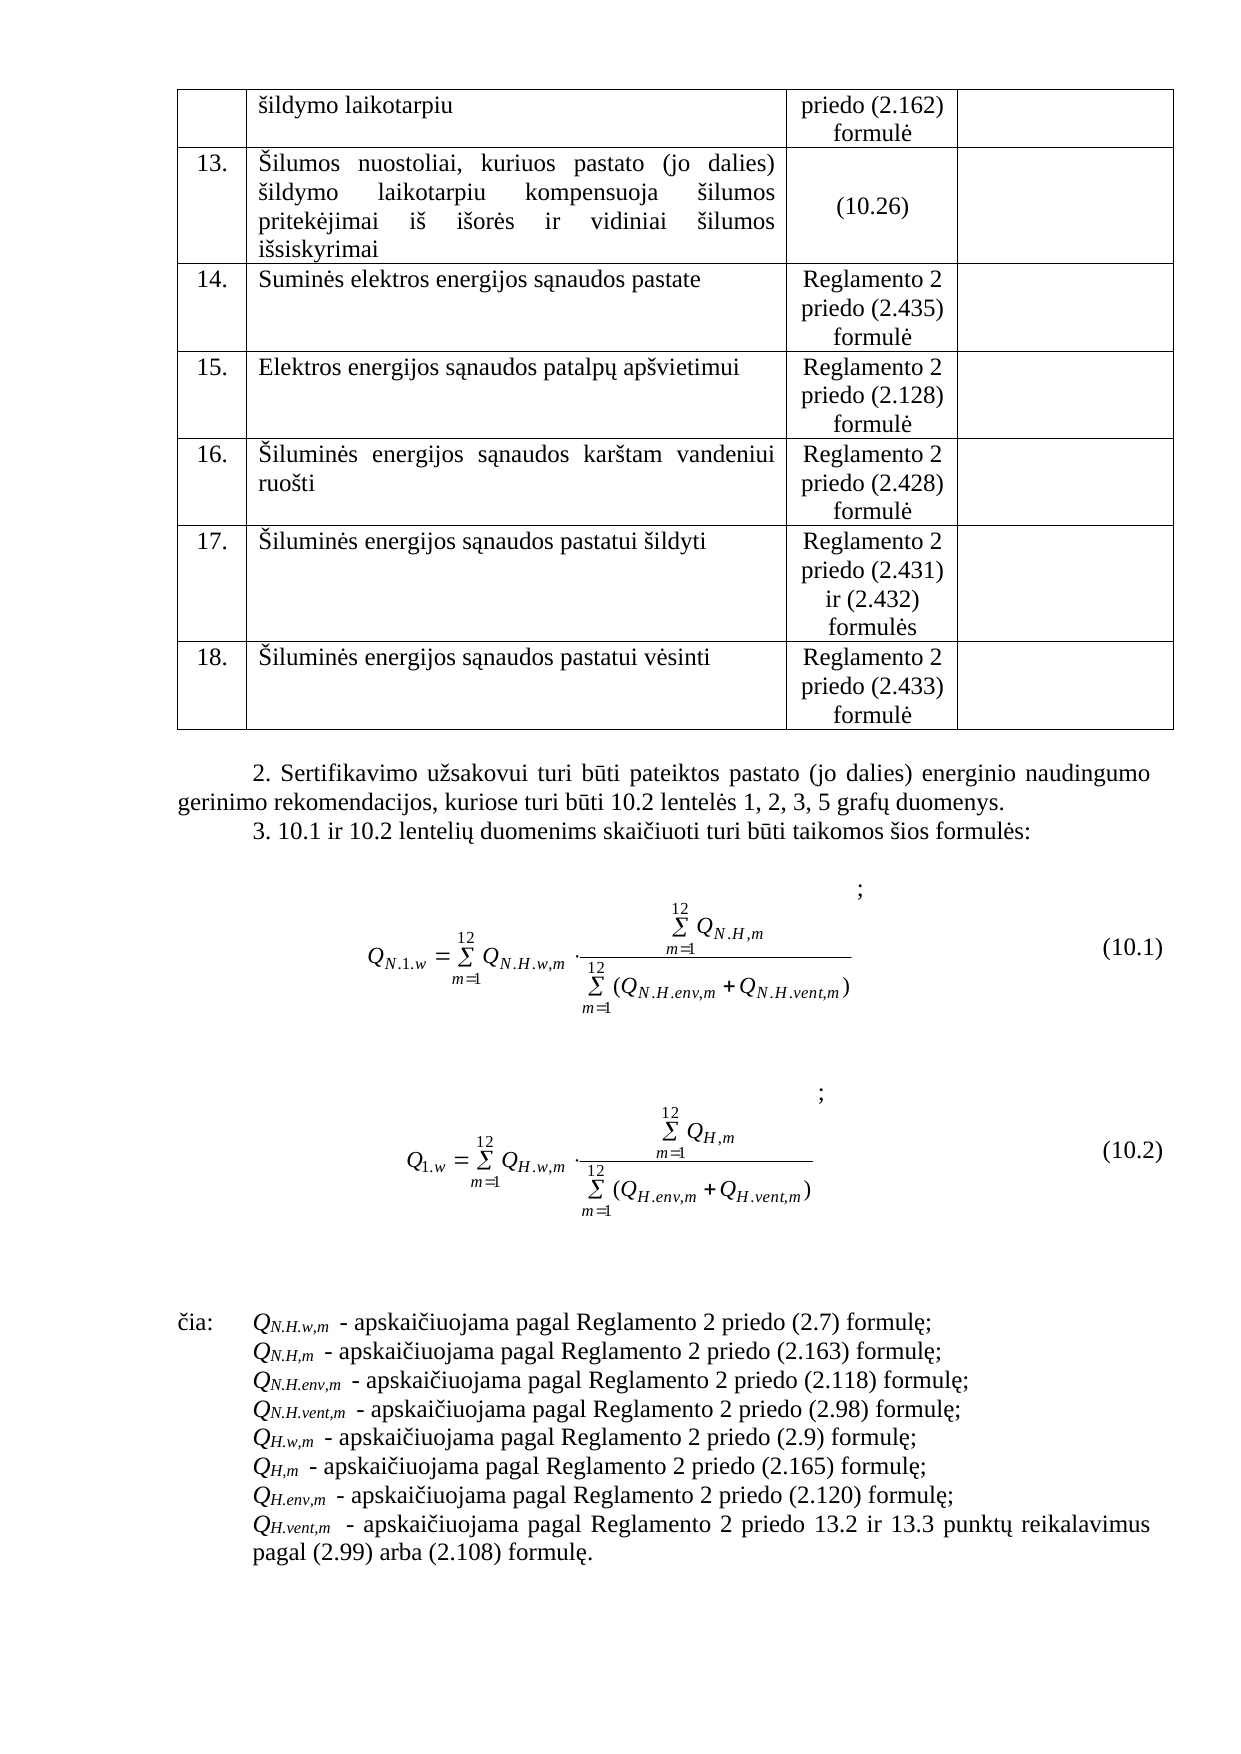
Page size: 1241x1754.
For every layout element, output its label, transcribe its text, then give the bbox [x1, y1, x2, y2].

table_cell Šiluminės energijos sąnaudos pastatui šildyti [247, 526, 786, 641]
table_cell [958, 642, 1173, 728]
table_cell Šiluminės energijos sąnaudos pastatui vėsinti [247, 642, 786, 728]
table_cell 16. [178, 439, 246, 525]
table_cell Šilumos nuostoliai, kuriuos pastato (jo dalies) šildymo laikotarpiu kompensuoja šilumos pritekėjimai iš išorės ir vidiniai šilumos išsiskyrimai [247, 148, 786, 263]
table_cell Reglamento 2 priedo (2.435) formulė [787, 264, 957, 351]
table_header ; [177, 1078, 1051, 1221]
text QN.H.env,m - apskaičiuojama pagal Reglamento 2 priedo (2.118) formulę; [252, 1365, 1151, 1394]
table_cell Reglamento 2 priedo (2.433) formulė [787, 642, 957, 728]
table_cell 13. [178, 148, 246, 263]
table_cell 14. [178, 264, 246, 351]
table_header (10.1) [1051, 873, 1174, 1020]
table_cell priedo (2.162) formulė [787, 90, 957, 147]
table_cell šildymo laikotarpiu [247, 90, 786, 147]
text 2. Sertifikavimo užsakovui turi būti pateiktos pastato (jo dalies) energinio naudingumo gerinimo rekomendacijos, kuriose turi būti 10.2 lentelės 1, 2, 3, 5 grafų duomenys. [177, 758, 1151, 816]
text QH,m - apskaičiuojama pagal Reglamento 2 priedo (2.165) formulę; [252, 1451, 1151, 1480]
table_cell Elektros energijos sąnaudos patalpų apšvietimui [247, 352, 786, 438]
table_cell [958, 148, 1173, 263]
table_cell [958, 90, 1173, 147]
table_cell Reglamento 2 priedo (2.428) formulė [787, 439, 957, 525]
table_cell Reglamento 2 priedo (2.431) ir (2.432) formulės [787, 526, 957, 641]
text QH.w,m - apskaičiuojama pagal Reglamento 2 priedo (2.9) formulę; [252, 1422, 1151, 1451]
text QH.env,m - apskaičiuojama pagal Reglamento 2 priedo (2.120) formulę; [252, 1480, 1151, 1509]
text QN.H.vent,m - apskaičiuojama pagal Reglamento 2 priedo (2.98) formulę; [252, 1394, 1151, 1422]
table_cell 15. [178, 352, 246, 438]
table_cell Reglamento 2 priedo (2.128) formulė [787, 352, 957, 438]
table_header (10.2) [1051, 1078, 1174, 1221]
text 3. 10.1 ir 10.2 lentelių duomenims skaičiuoti turi būti taikomos šios formulės: [177, 816, 1151, 844]
text QH.vent,m - apskaičiuojama pagal Reglamento 2 priedo 13.2 ir 13.3 punktų reikalavimus pagal (2.99) arba (2.108) formulę. [252, 1509, 1151, 1566]
table_header ; [177, 873, 1051, 1020]
table_cell [958, 439, 1173, 525]
table_cell [958, 352, 1173, 438]
table_cell (10.26) [787, 148, 957, 263]
table_cell [958, 264, 1173, 351]
table_cell 18. [178, 642, 246, 728]
text QN.H,m - apskaičiuojama pagal Reglamento 2 priedo (2.163) formulę; [252, 1336, 1151, 1365]
table_cell [178, 90, 246, 147]
table_cell Suminės elektros energijos sąnaudos pastate [247, 264, 786, 351]
text čia: QN.H.w,m - apskaičiuojama pagal Reglamento 2 priedo (2.7) formulę; [177, 1307, 1151, 1336]
table_cell [958, 526, 1173, 641]
table_cell 17. [178, 526, 246, 641]
table_cell Šiluminės energijos sąnaudos karštam vandeniui ruošti [247, 439, 786, 525]
